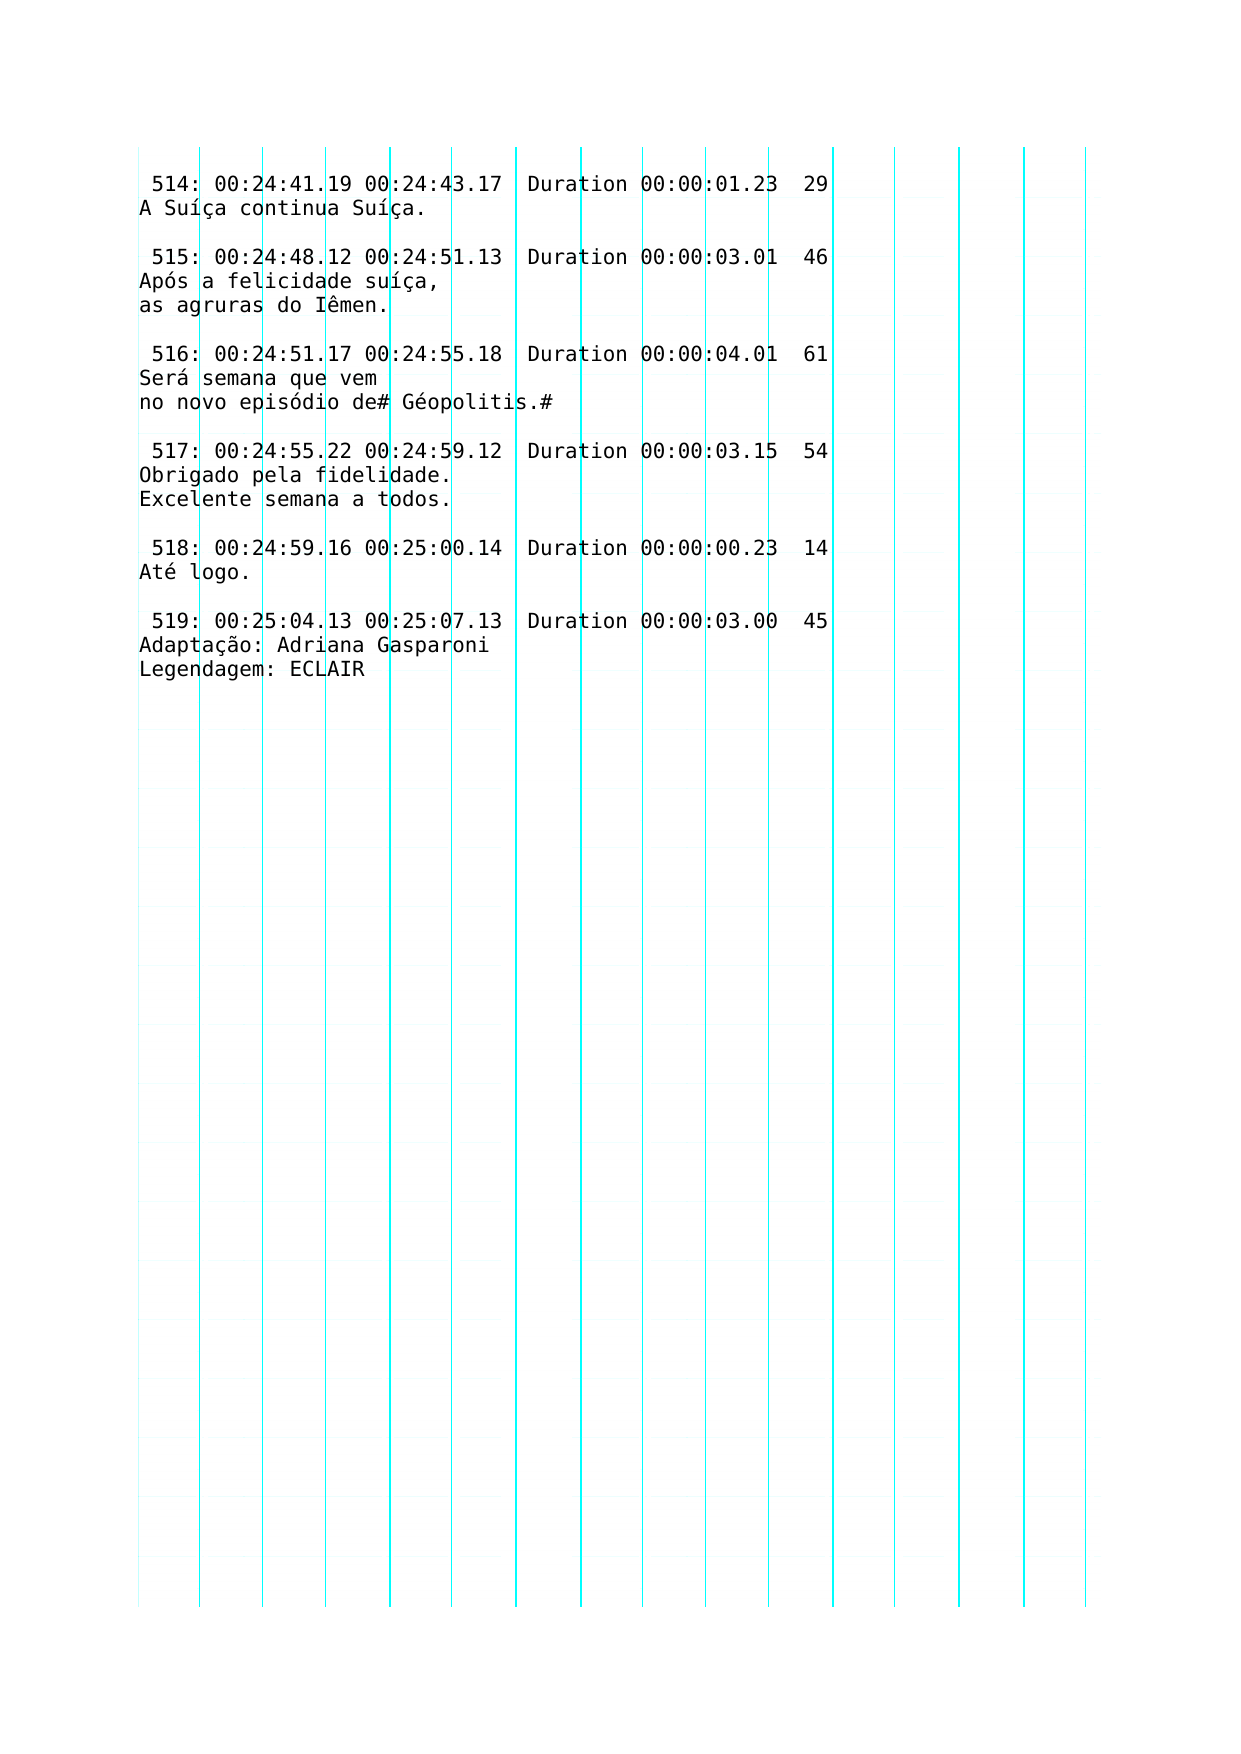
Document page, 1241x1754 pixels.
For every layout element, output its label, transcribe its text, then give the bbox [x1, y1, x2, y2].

text 518: 00:24:59.16 00:25:00.14 Duration 00:00:00.23 14 [139, 536, 1101, 560]
text 514: 00:24:41.19 00:24:43.17 Duration 00:00:01.23 29 [139, 172, 1101, 196]
text A Suíça continua Suíça. [139, 196, 1101, 220]
text Até logo. [139, 560, 1101, 584]
picture [138, 147, 1102, 1607]
text 517: 00:24:55.22 00:24:59.12 Duration 00:00:03.15 54 [139, 439, 1101, 463]
text 516: 00:24:51.17 00:24:55.18 Duration 00:00:04.01 61 [139, 342, 1101, 366]
text no novo episódio de# Géopolitis.# [139, 390, 1101, 414]
text 515: 00:24:48.12 00:24:51.13 Duration 00:00:03.01 46 [139, 245, 1101, 269]
text as agruras do Iêmen. [139, 293, 1101, 317]
text Obrigado pela fidelidade. [139, 463, 1101, 487]
text Após a felicidade suíça, [139, 269, 1101, 293]
text Legendagem: ECLAIR [139, 657, 1101, 682]
text 519: 00:25:04.13 00:25:07.13 Duration 00:00:03.00 45 [139, 609, 1101, 633]
text Adaptação: Adriana Gasparoni [139, 633, 1101, 657]
text Excelente semana a todos. [139, 487, 1101, 512]
text Será semana que vem [139, 366, 1101, 390]
